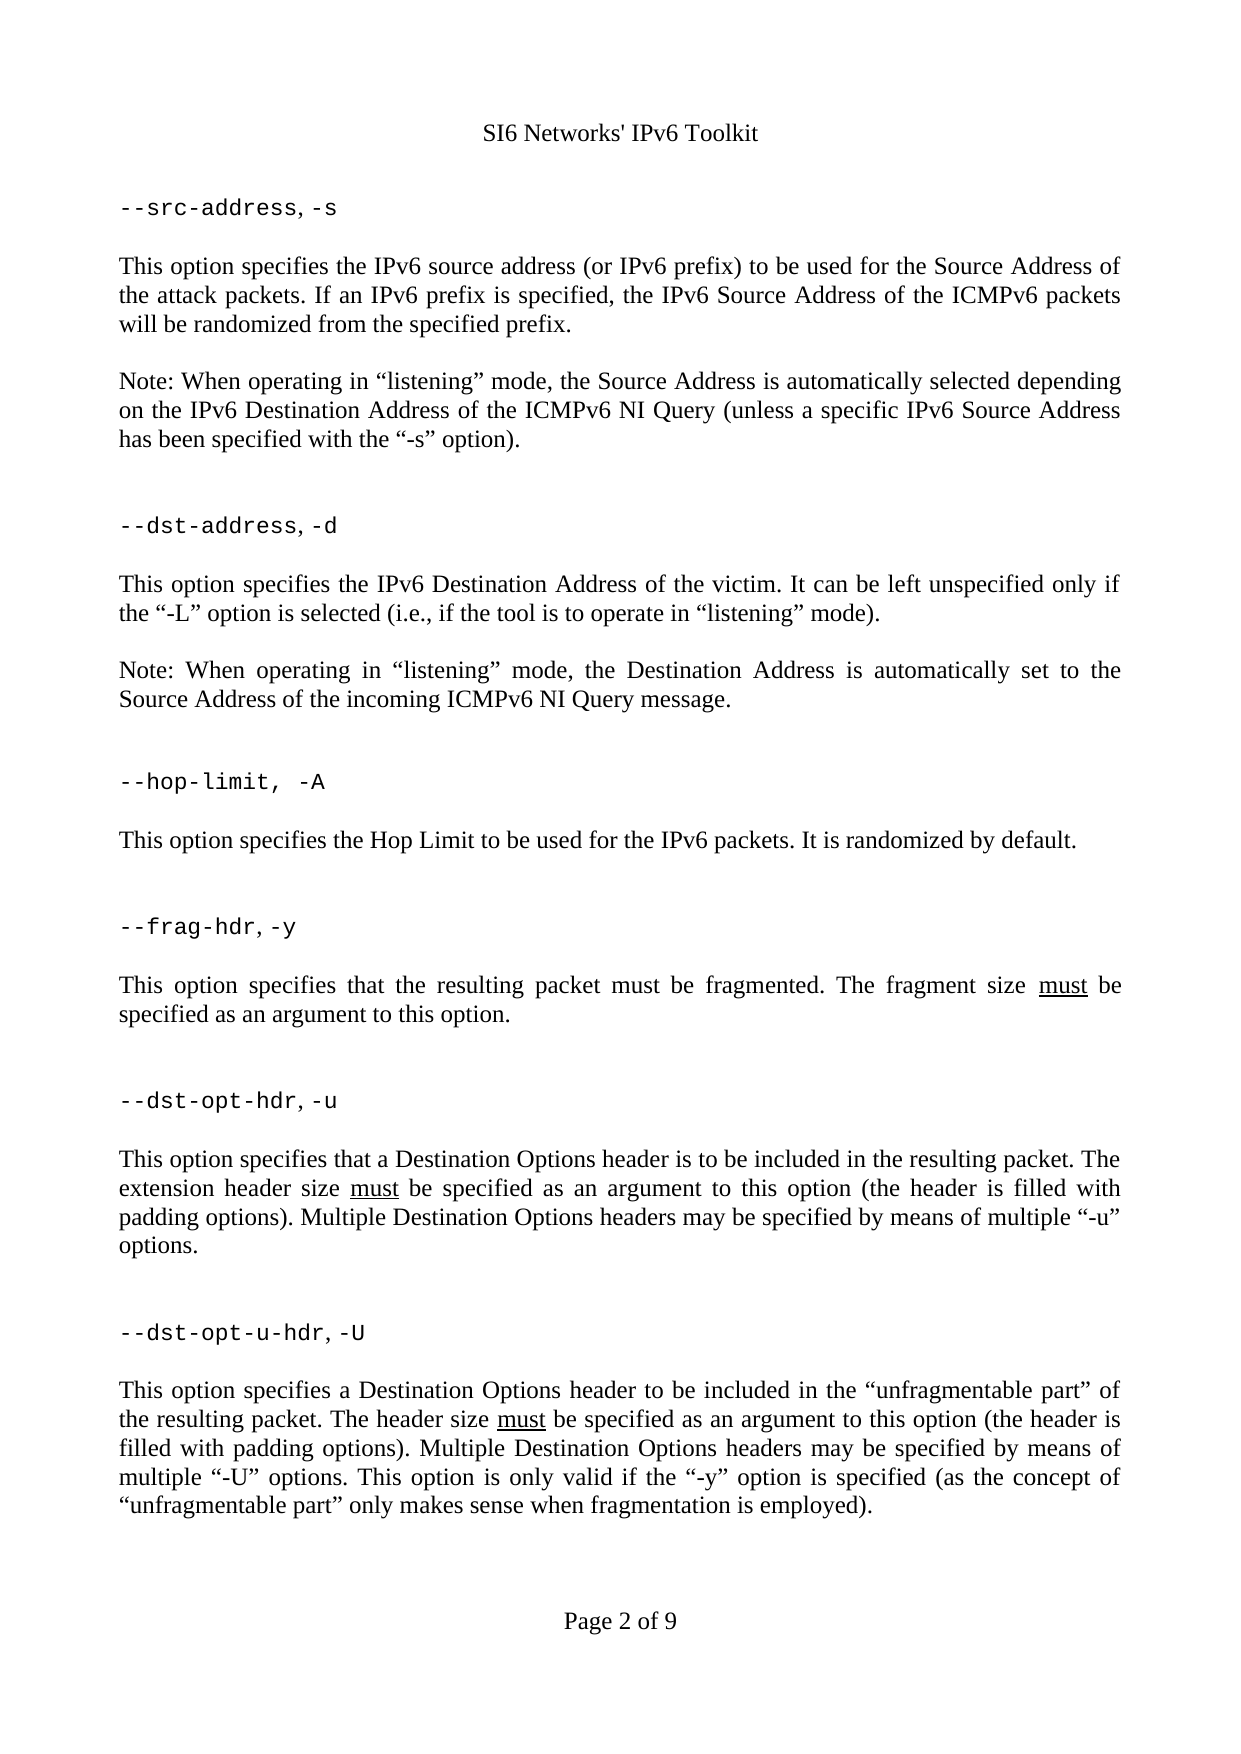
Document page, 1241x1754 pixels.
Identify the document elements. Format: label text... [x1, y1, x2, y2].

text This option specifies that a Destination Options header is to be included in the resulting packet. The extension header size must be specified as an argument to this option (the header is filled with padding options). Multiple Destination Options headers may be specified by means of multiple “-u” options. [118, 1144, 1122, 1259]
text Note: When operating in “listening” mode, the Destination Address is automatically set to the Source Address of the incoming ICMPv6 NI Query message. [118, 655, 1122, 713]
text --dst-address, -d [118, 510, 1122, 540]
text This option specifies that the resulting packet must be fragmented. The fragment size must be specified as an argument to this option. [118, 970, 1122, 1028]
text Note: When operating in “listening” mode, the Source Address is automatically selected depending on the IPv6 Destination Address of the ICMPv6 NI Query (unless a specific IPv6 Source Address has been specified with the “-s” option). [118, 366, 1122, 453]
text This option specifies the Hop Limit to be used for the IPv6 packets. It is randomized by default. [118, 825, 1122, 854]
text This option specifies the IPv6 Destination Address of the victim. It can be left unspecified only if the “-L” option is selected (i.e., if the tool is to operate in “listening” mode). [118, 569, 1122, 627]
text --dst-opt-hdr, -u [118, 1085, 1122, 1115]
text This option specifies the IPv6 source address (or IPv6 prefix) to be used for the Source Address of the attack packets. If an IPv6 prefix is specified, the IPv6 Source Address of the ICMPv6 packets will be randomized from the specified prefix. [118, 251, 1122, 338]
text --dst-opt-u-hdr, -U [118, 1317, 1122, 1347]
text --hop-limit, -A [118, 770, 1122, 796]
text --frag-hdr, -y [118, 911, 1122, 941]
text This option specifies a Destination Options header to be included in the “unfragmentable part” of the resulting packet. The header size must be specified as an argument to this option (the header is filled with padding options). Multiple Destination Options headers may be specified by means of multiple “-U” options. This option is only valid if the “-y” option is specified (as the concept of “unfragmentable part” only makes sense when fragmentation is employed). [118, 1376, 1122, 1519]
text --src-address, -s [118, 192, 1122, 223]
